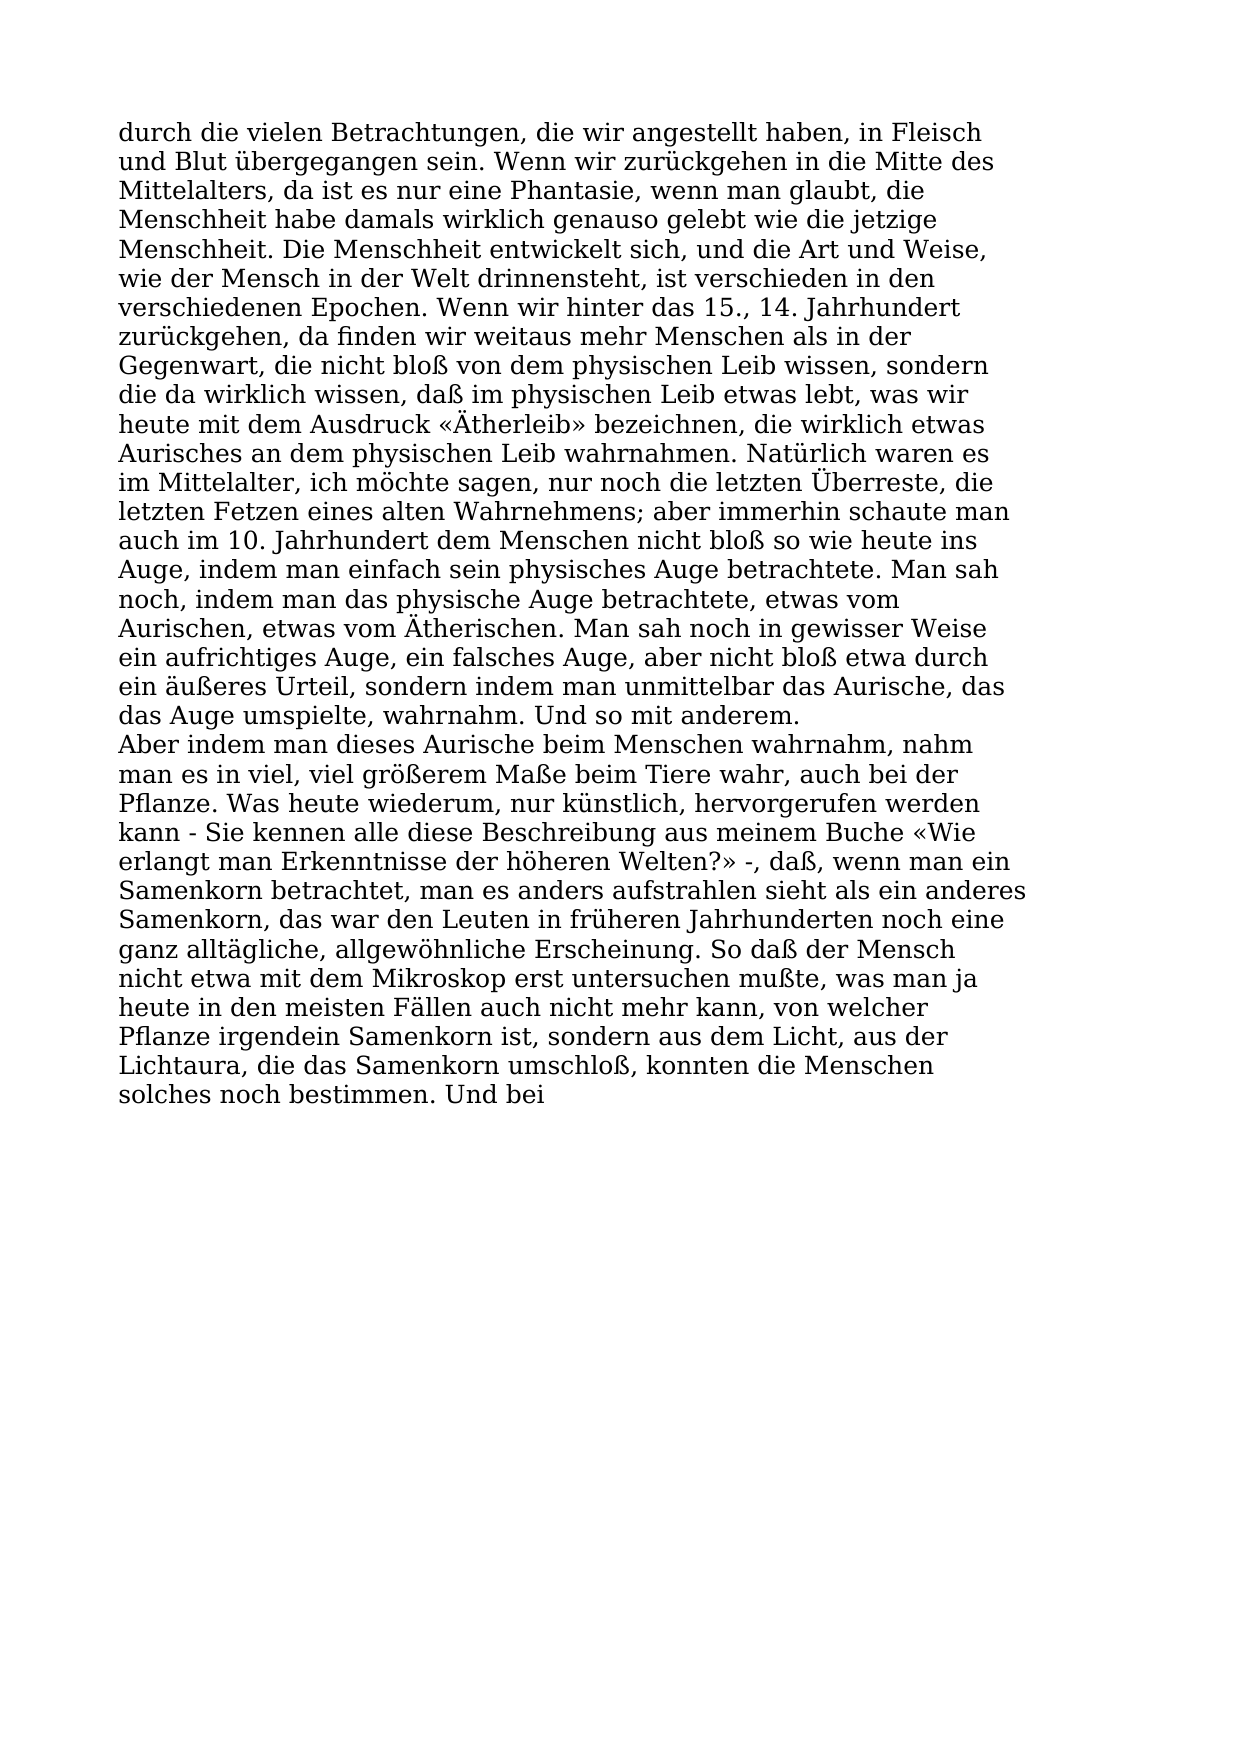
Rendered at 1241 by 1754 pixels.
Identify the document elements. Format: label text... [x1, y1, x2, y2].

text ein äußeres Urteil, sondern indem man unmittelbar das Aurische, das [118, 672, 1122, 701]
text auch im 10. Jahrhundert dem Menschen nicht bloß so wie heute ins [118, 526, 1122, 556]
text die da wirklich wissen, daß im physischen Leib etwas lebt, was wir [118, 381, 1122, 410]
text heute mit dem Ausdruck «Ätherleib» bezeichnen, die wirklich etwas [118, 410, 1122, 439]
text Pflanze. Was heute wiederum, nur künstlich, hervorgerufen werden [118, 789, 1122, 818]
text Lichtaura, die das Samenkorn umschloß, konnten die Menschen [118, 1051, 1122, 1081]
text Menschheit habe damals wirklich genauso gelebt wie die jetzige [118, 206, 1122, 235]
text heute in den meisten Fällen auch nicht mehr kann, von welcher [118, 993, 1122, 1022]
text letzten Fetzen eines alten Wahrnehmens; aber immerhin schaute man [118, 497, 1122, 526]
text das Auge umspielte, wahrnahm. Und so mit anderem. [118, 701, 1122, 731]
text kann - Sie kennen alle diese Beschreibung aus meinem Buche «Wie [118, 818, 1122, 847]
text Aber indem man dieses Aurische beim Menschen wahrnahm, nahm [118, 731, 1122, 760]
text nicht etwa mit dem Mikroskop erst untersuchen mußte, was man ja [118, 964, 1122, 993]
text Pflanze irgendein Samenkorn ist, sondern aus dem Licht, aus der [118, 1022, 1122, 1051]
text verschiedenen Epochen. Wenn wir hinter das 15., 14. Jahrhundert [118, 293, 1122, 322]
text wie der Mensch in der Welt drinnensteht, ist verschieden in den [118, 264, 1122, 293]
text ein aufrichtiges Auge, ein falsches Auge, aber nicht bloß etwa durch [118, 643, 1122, 672]
text Mittelalters, da ist es nur eine Phantasie, wenn man glaubt, die [118, 176, 1122, 206]
text Samenkorn, das war den Leuten in früheren Jahrhunderten noch eine [118, 906, 1122, 935]
text man es in viel, viel größerem Maße beim Tiere wahr, auch bei der [118, 760, 1122, 789]
text Menschheit. Die Menschheit entwickelt sich, und die Art und Weise, [118, 235, 1122, 264]
text erlangt man Erkenntnisse der höheren Welten?» -, daß, wenn man ein [118, 847, 1122, 876]
text Samenkorn betrachtet, man es anders aufstrahlen sieht als ein anderes [118, 876, 1122, 906]
text Aurisches an dem physischen Leib wahrnahmen. Natürlich waren es [118, 439, 1122, 468]
text durch die vielen Betrachtungen, die wir angestellt haben, in Fleisch [118, 118, 1122, 147]
text Aurischen, etwas vom Ätherischen. Man sah noch in gewisser Weise [118, 614, 1122, 643]
text und Blut übergegangen sein. Wenn wir zurückgehen in die Mitte des [118, 147, 1122, 176]
text Auge, indem man einfach sein physisches Auge betrachtete. Man sah [118, 556, 1122, 585]
text Gegenwart, die nicht bloß von dem physischen Leib wissen, sondern [118, 351, 1122, 381]
text zurückgehen, da finden wir weitaus mehr Menschen als in der [118, 322, 1122, 351]
text noch, indem man das physische Auge betrachtete, etwas vom [118, 585, 1122, 614]
text im Mittelalter, ich möchte sagen, nur noch die letzten Überreste, die [118, 468, 1122, 497]
text solches noch bestimmen. Und bei [118, 1081, 1122, 1110]
text ganz alltägliche, allgewöhnliche Erscheinung. So daß der Mensch [118, 935, 1122, 964]
